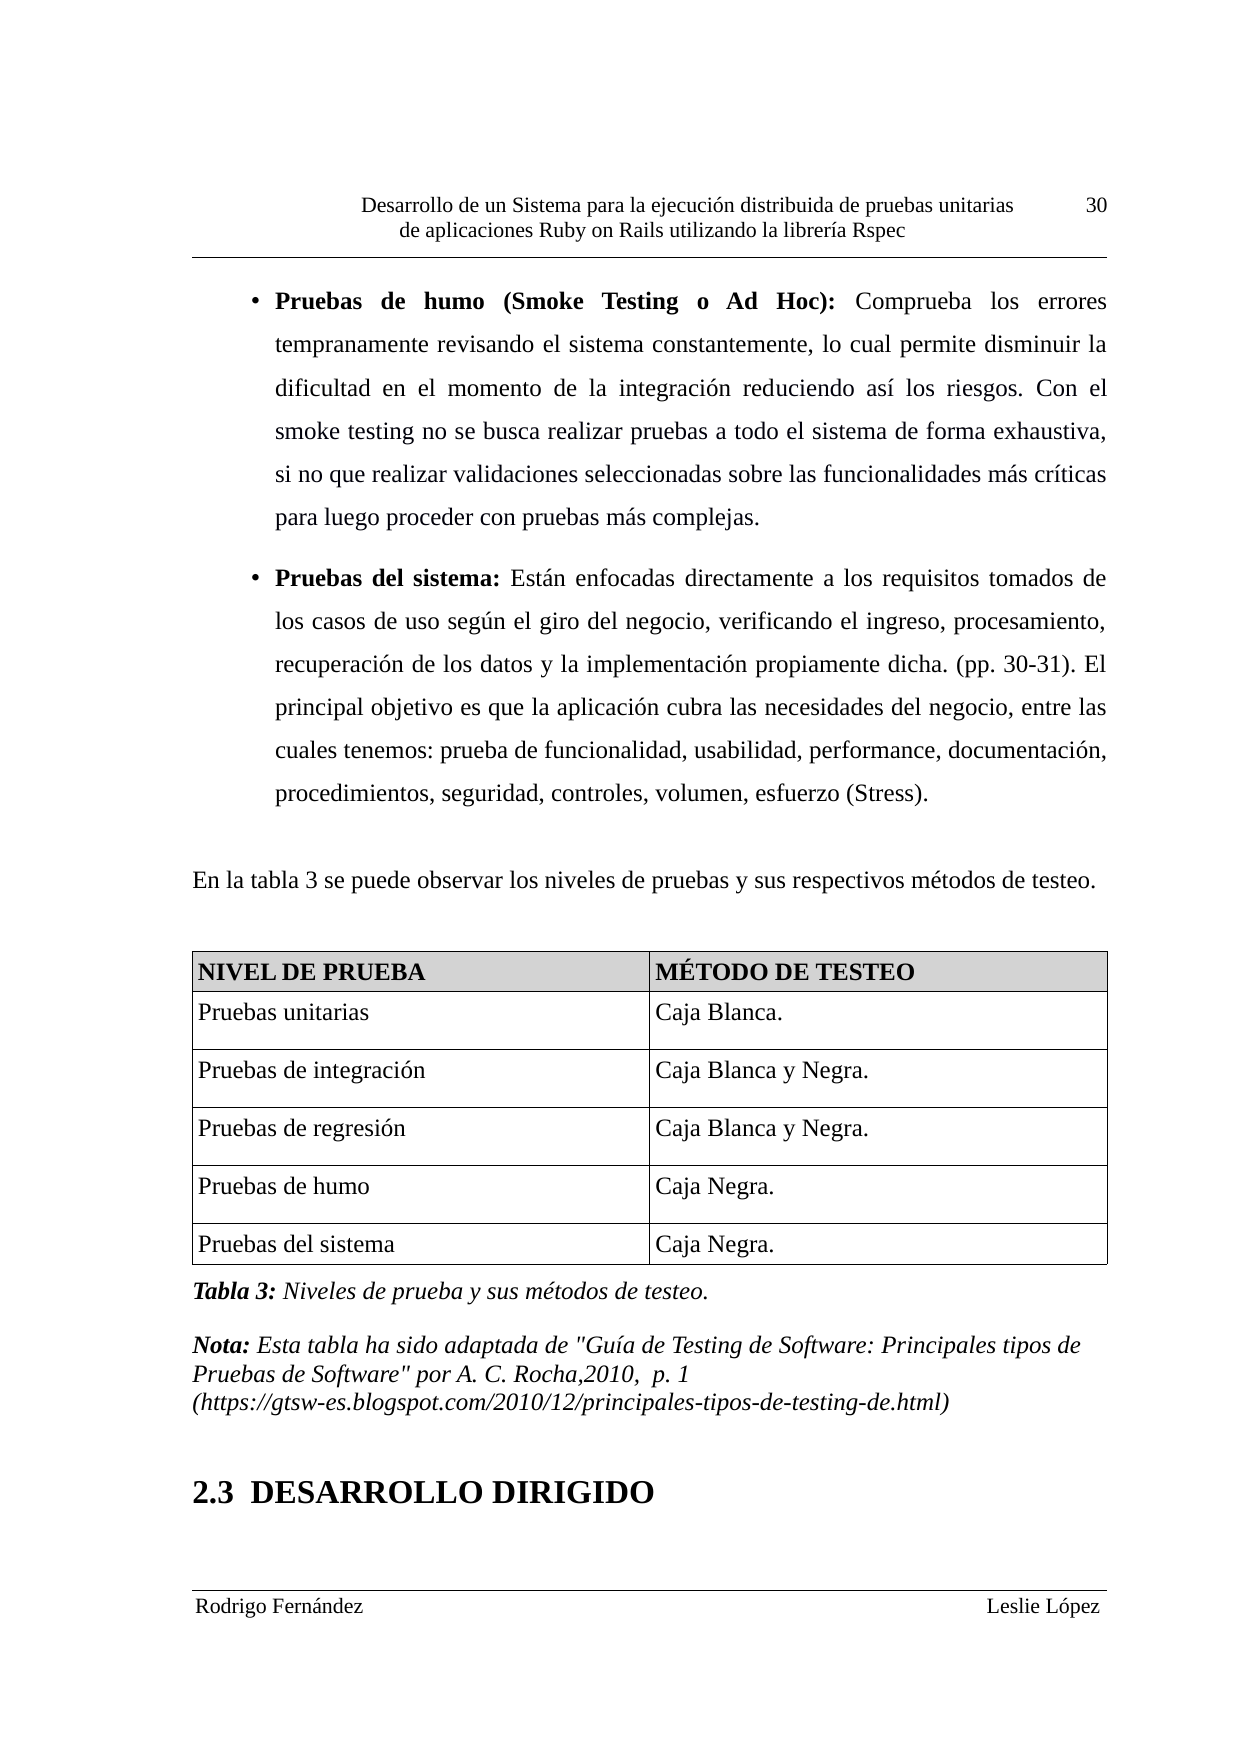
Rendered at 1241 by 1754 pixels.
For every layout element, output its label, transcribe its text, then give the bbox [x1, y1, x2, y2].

table_cell Pruebas de humo [193, 1166, 649, 1223]
text Tabla 3: Niveles de prueba y sus métodos de testeo. [192, 1276, 1107, 1305]
table_header NIVEL DE PRUEBA [193, 952, 649, 991]
text En la tabla 3 se puede observar los niveles de pruebas y sus respectivos métodos de testeo. [192, 865, 1107, 893]
subtitle Desarrollo dirigido [192, 1472, 1107, 1510]
table_header MÉTODO DE TESTEO [650, 952, 1107, 991]
table_cell Caja Negra. [650, 1224, 1107, 1264]
table_cell Caja Blanca. [650, 992, 1107, 1049]
table_cell Pruebas unitarias [193, 992, 649, 1049]
table_cell Pruebas del sistema [193, 1224, 649, 1264]
table_cell Caja Negra. [650, 1166, 1107, 1223]
table_cell Caja Blanca y Negra. [650, 1108, 1107, 1165]
list Pruebas del sistema: Están enfocadas directamente a los requisitos tomados de los casos de uso según el giro del negocio, verificando el ingreso, procesamiento, recuperación de los datos y la implementación propiamente dicha. (pp. 30-31). El principal objetivo es que la aplicación cubra las necesidades del negocio, entre las cuales tenemos: prueba de funcionalidad, usabilidad, performance, documentación, procedimientos, seguridad, controles, volumen, esfuerzo (Stress). [251, 563, 1107, 807]
table_cell Pruebas de integración [193, 1050, 649, 1107]
table_cell Pruebas de regresión [193, 1108, 649, 1165]
text Nota: Esta tabla ha sido adaptada de "Guía de Testing de Software: Principales tipos de Pruebas de Software" por A. C. Rocha,2010, p. 1 (https://gtsw-es.blogspot.com/2010/12/principales-tipos-de-testing-de.html) [192, 1330, 1107, 1416]
table_cell Caja Blanca y Negra. [650, 1050, 1107, 1107]
list Pruebas de humo (Smoke Testing o Ad Hoc): Comprueba los errores tempranamente revisando el sistema constantemente, lo cual permite disminuir la dificultad en el momento de la integración reduciendo así los riesgos. Con el smoke testing no se busca realizar pruebas a todo el sistema de forma exhaustiva, si no que realizar validaciones seleccionadas sobre las funcionalidades más críticas para luego proceder con pruebas más complejas. [251, 286, 1107, 531]
